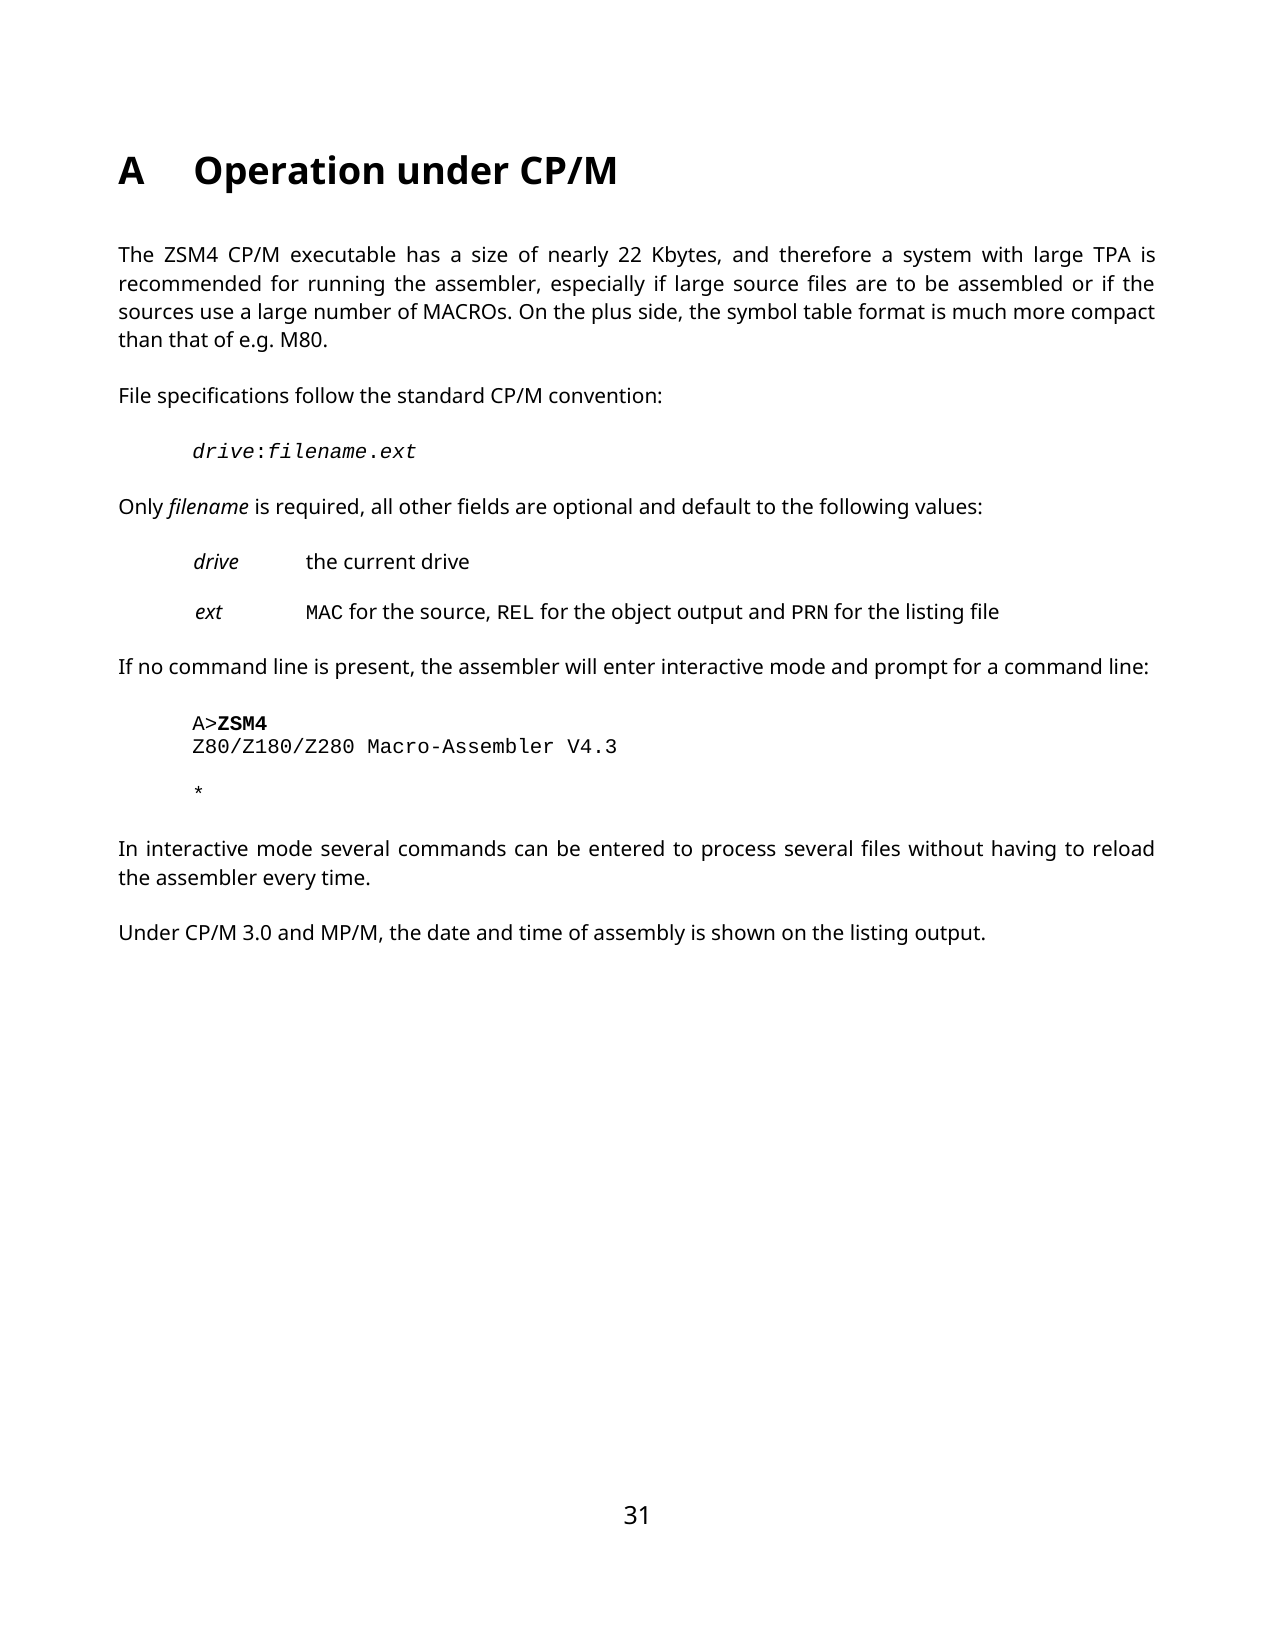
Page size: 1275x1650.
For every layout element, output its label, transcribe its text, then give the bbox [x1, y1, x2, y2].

text Under CP/M 3.0 and MP/M, the date and time of assembly is shown on the listing output. [118, 918, 1157, 947]
text ext MAC for the source, REL for the object output and PRN for the listing file [118, 597, 1157, 625]
text drive:filename.ext [118, 436, 1157, 465]
text A>ZSM4 [118, 708, 1157, 736]
text File specifications follow the standard CP/M convention: [118, 381, 1157, 409]
subtitle Operation under CP/M [118, 144, 1157, 195]
text drive the current drive [118, 547, 1157, 576]
text Z80/Z180/Z280 Macro-Assembler V4.3 [192, 736, 1157, 760]
text The ZSM4 CP/M executable has a size of nearly 22 Kbytes, and therefore a system with large TPA is recommended for running the assembler, especially if large source files are to be assembled or if the sources use a large number of MACROs. On the plus side, the symbol table format is much more compact than that of e.g. M80. [118, 240, 1157, 354]
text If no command line is present, the assembler will enter interactive mode and prompt for a command line: [118, 652, 1157, 681]
text * [192, 784, 1157, 807]
text Only filename is required, all other fields are optional and default to the following values: [118, 492, 1157, 520]
text In interactive mode several commands can be entered to process several files without having to reload the assembler every time. [118, 834, 1157, 891]
